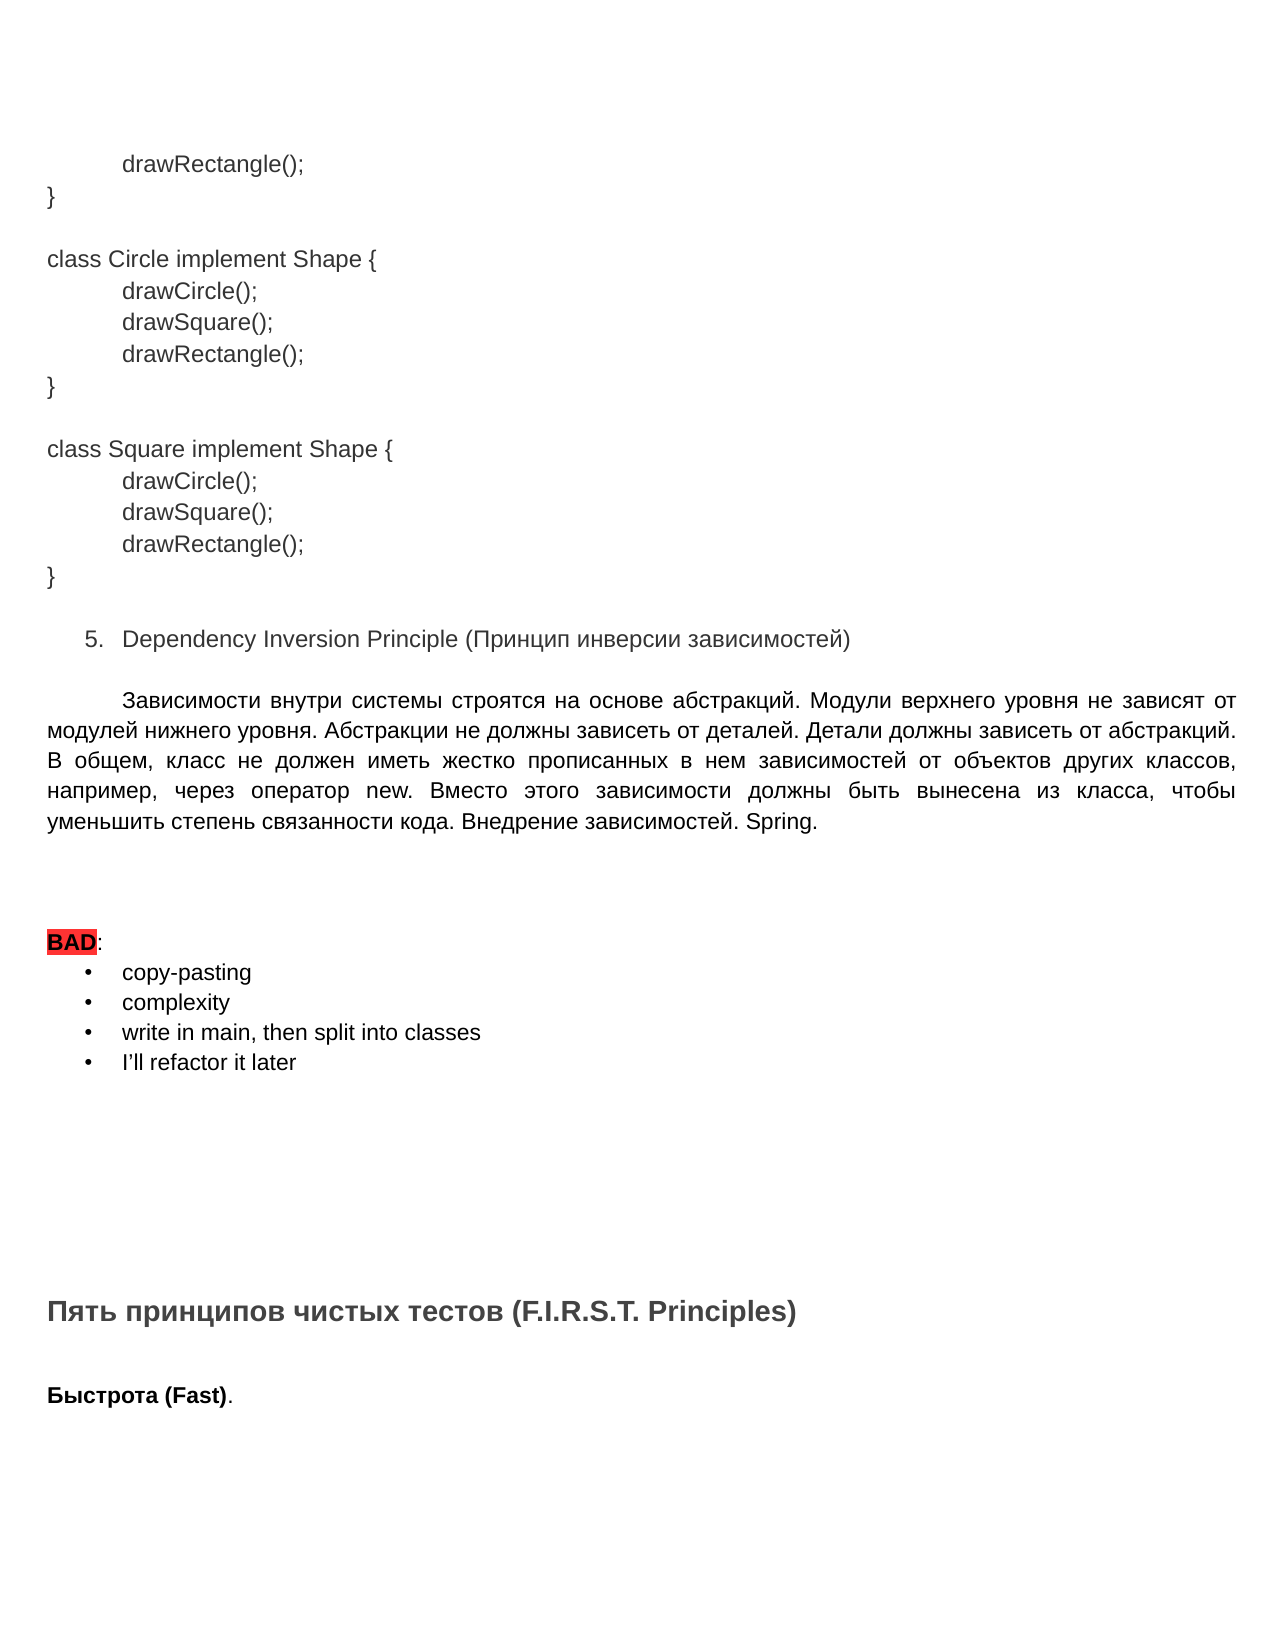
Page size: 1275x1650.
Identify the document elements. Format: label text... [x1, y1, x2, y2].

text drawSquare(); [47, 498, 1237, 526]
text class Square implement Shape { [47, 435, 1237, 463]
list write in main, then split into classes [84, 1019, 1237, 1046]
text class Circle implement Shape { [47, 245, 1237, 273]
text drawCircle(); [47, 467, 1237, 494]
text drawSquare(); [47, 308, 1237, 336]
list complexity [84, 989, 1237, 1015]
text } [47, 372, 1237, 399]
list I’ll refactor it later [84, 1049, 1237, 1076]
subtitle Пять принципов чистых тестов (F.I.R.S.T. Principles) [47, 1294, 1237, 1328]
text drawRectangle(); [47, 150, 1237, 178]
text drawRectangle(); [47, 340, 1237, 368]
text BAD: [47, 928, 1237, 955]
text } [47, 562, 1237, 589]
list Dependency Inversion Principle (Принцип инверсии зависимостей) [84, 625, 1237, 653]
text drawRectangle(); [47, 530, 1237, 558]
text } [47, 182, 1237, 209]
text Зависимости внутри системы строятся на основе абстракций. Модули верхнего уровня не зависят от модулей нижнего уровня. Абстракции не должны зависеть от деталей. Детали должны зависеть от абстракций. В общем, класс не должен иметь жестко прописанных в нем зависимостей от объектов других классов, например, через оператор new. Вместо этого зависимости должны быть вынесена из класса, чтобы уменьшить степень связанности кода. Внедрение зависимостей. Spring. [47, 687, 1237, 834]
list copy-pasting [84, 959, 1237, 985]
text drawCircle(); [47, 277, 1237, 304]
text Быстрота (Fast). [47, 1382, 1237, 1408]
